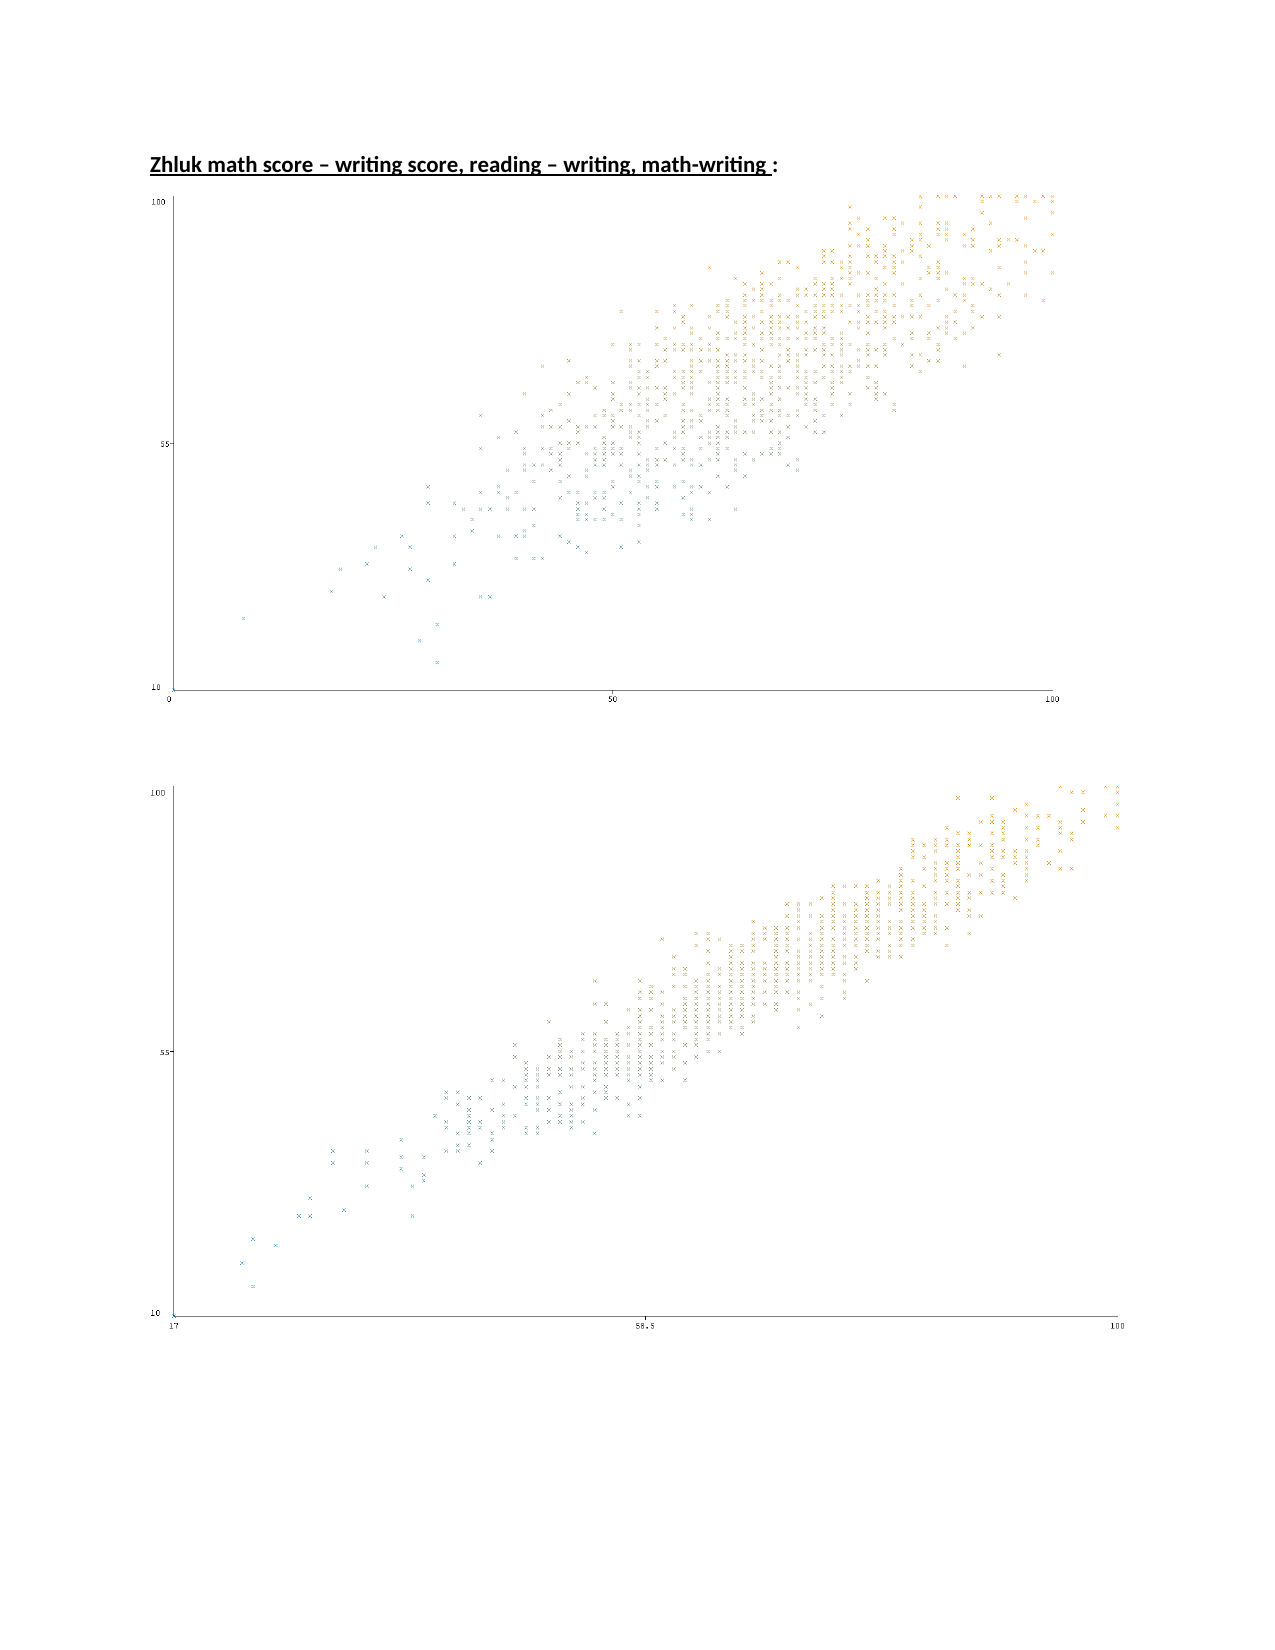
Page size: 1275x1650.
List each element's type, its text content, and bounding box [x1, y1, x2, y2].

text Zhluk math score – writing score, reading – writing, math-writing : [150, 150, 1125, 178]
